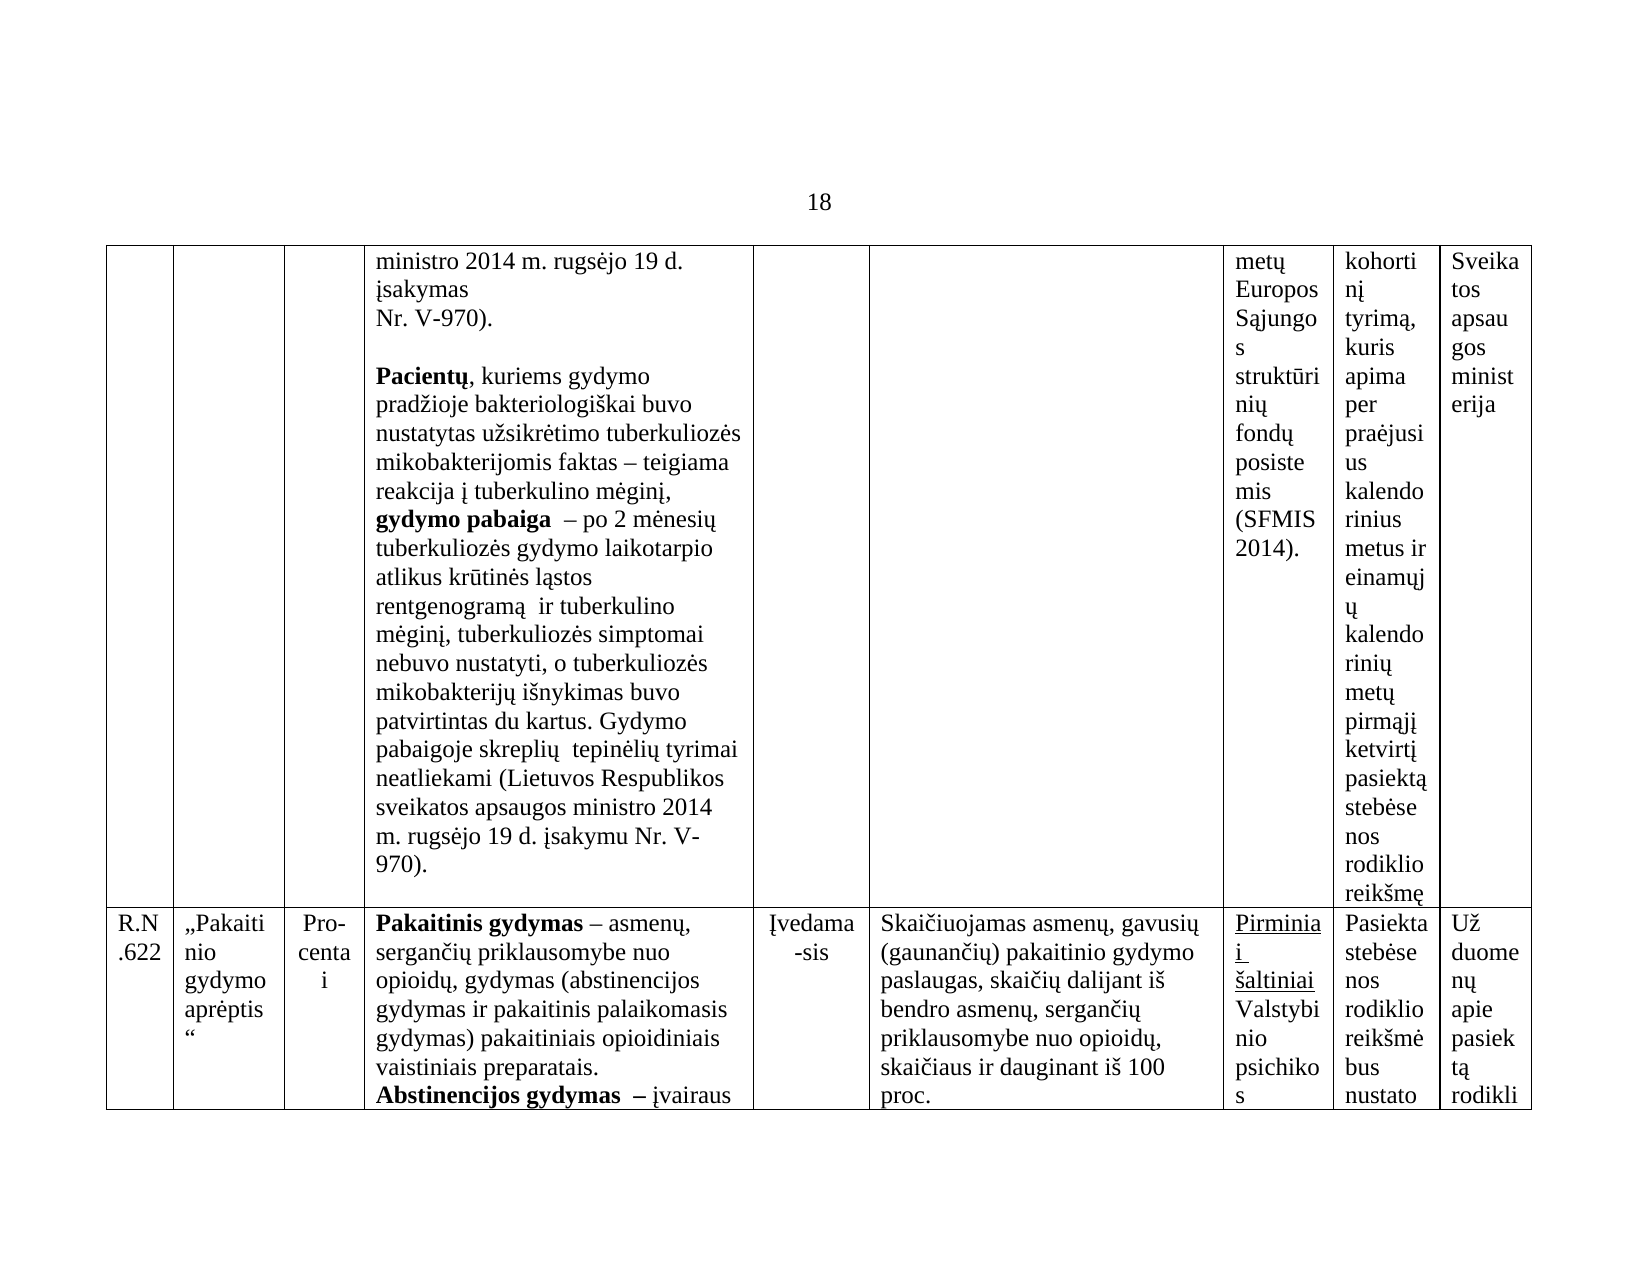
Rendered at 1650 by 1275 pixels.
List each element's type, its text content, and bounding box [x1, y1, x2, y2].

table_cell Pirminiai šaltiniai Valstybinio psichikos [1224, 908, 1333, 1109]
table_cell R.N.622 [107, 908, 173, 1109]
table_cell Pakaitinis gydymas – asmenų, sergančių priklausomybe nuo opioidų, gydymas (abstinencijos gydymas ir pakaitinis palaikomasis gydymas) pakaitiniais opioidiniais vaistiniais preparatais. Abstinencijos gydymas – įvairaus [365, 908, 753, 1109]
table_cell [870, 246, 1223, 907]
table_cell Pro-centai [285, 908, 364, 1109]
table_cell [107, 246, 173, 907]
table_cell [174, 246, 284, 907]
table_cell [285, 246, 364, 907]
table_cell Sveikatos apsaugos ministerija [1441, 246, 1531, 907]
table_cell Skaičiuojamas asmenų, gavusių (gaunančių) pakaitinio gydymo paslaugas, skaičių dalijant iš bendro asmenų, sergančių priklausomybe nuo opioidų, skaičiaus ir dauginant iš 100 proc. [870, 908, 1223, 1109]
table_cell ministro 2014 m. rugsėjo 19 d. įsakymas Nr. V-970). Pacientų, kuriems gydymo pradžioje bakteriologiškai buvo nustatytas užsikrėtimo tuberkuliozės mikobakterijomis faktas – teigiama reakcija į tuberkulino mėginį, gydymo pabaiga – po 2 mėnesių tuberkuliozės gydymo laikotarpio atlikus krūtinės ląstos rentgenogramą ir tuberkulino mėginį, tuberkuliozės simptomai nebuvo nustatyti, o tuberkuliozės mikobakterijų išnykimas buvo patvirtintas du kartus. Gydymo pabaigoje skreplių tepinėlių tyrimai neatliekami (Lietuvos Respublikos sveikatos apsaugos ministro 2014 m. rugsėjo 19 d. įsakymu Nr. V-970). [365, 246, 753, 907]
table_cell Pasiekta stebėsenos rodiklio reikšmė bus nustato [1334, 908, 1439, 1109]
table_cell „Pakaitinio gydymo aprėptis“ [174, 908, 284, 1109]
table_cell Už duomenų apie pasiektą rodikli [1441, 908, 1531, 1109]
table_cell [754, 246, 869, 907]
table_cell kohortinį tyrimą, kuris apima per praėjusius kalendorinius metus ir einamųjų kalendorinių metų pirmąjį ketvirtį pasiektą stebėsenos rodiklio reikšmę [1334, 246, 1439, 907]
table_cell metų Europos Sąjungos struktūrinių fondų posistemis (SFMIS 2014). [1224, 246, 1333, 907]
table_cell Įvedama-sis [754, 908, 869, 1109]
